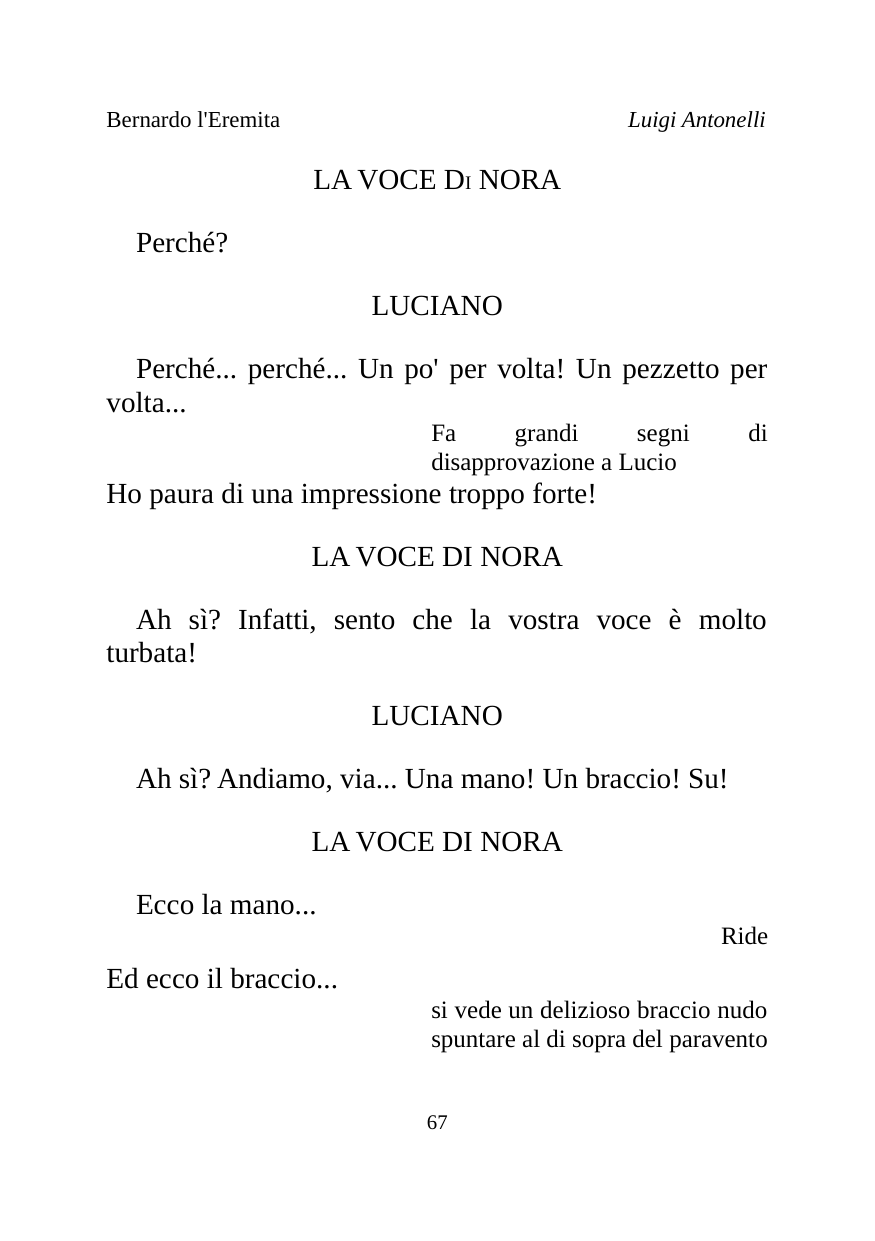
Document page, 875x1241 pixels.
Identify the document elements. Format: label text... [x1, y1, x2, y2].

text si vede un delizioso braccio nudo spuntare al di sopra del paravento [431, 995, 768, 1052]
text Perché? [106, 225, 768, 259]
text Perché... perché... Un po' per volta! Un pezzetto per volta... [106, 351, 768, 418]
text Ah sì? Infatti, sento che la vostra voce è molto turbata! [106, 602, 768, 669]
text LUCIANO [106, 288, 768, 322]
text Ah sì? Andiamo, via... Una mano! Un braccio! Su! [106, 761, 768, 795]
text LA VOCE DI NORA [106, 539, 768, 572]
text Ho paura di una impressione troppo forte! [106, 476, 768, 509]
text LUCIANO [106, 698, 768, 732]
text LA VOCE DI NORA [106, 824, 768, 858]
text LA VOCE Di NORA [106, 162, 768, 196]
text Fa grandi segni di disapprovazione a Lucio [431, 418, 768, 476]
text Ecco la mano... [106, 887, 768, 921]
text Ed ecco il braccio... [106, 961, 768, 995]
text Ride [431, 921, 768, 950]
